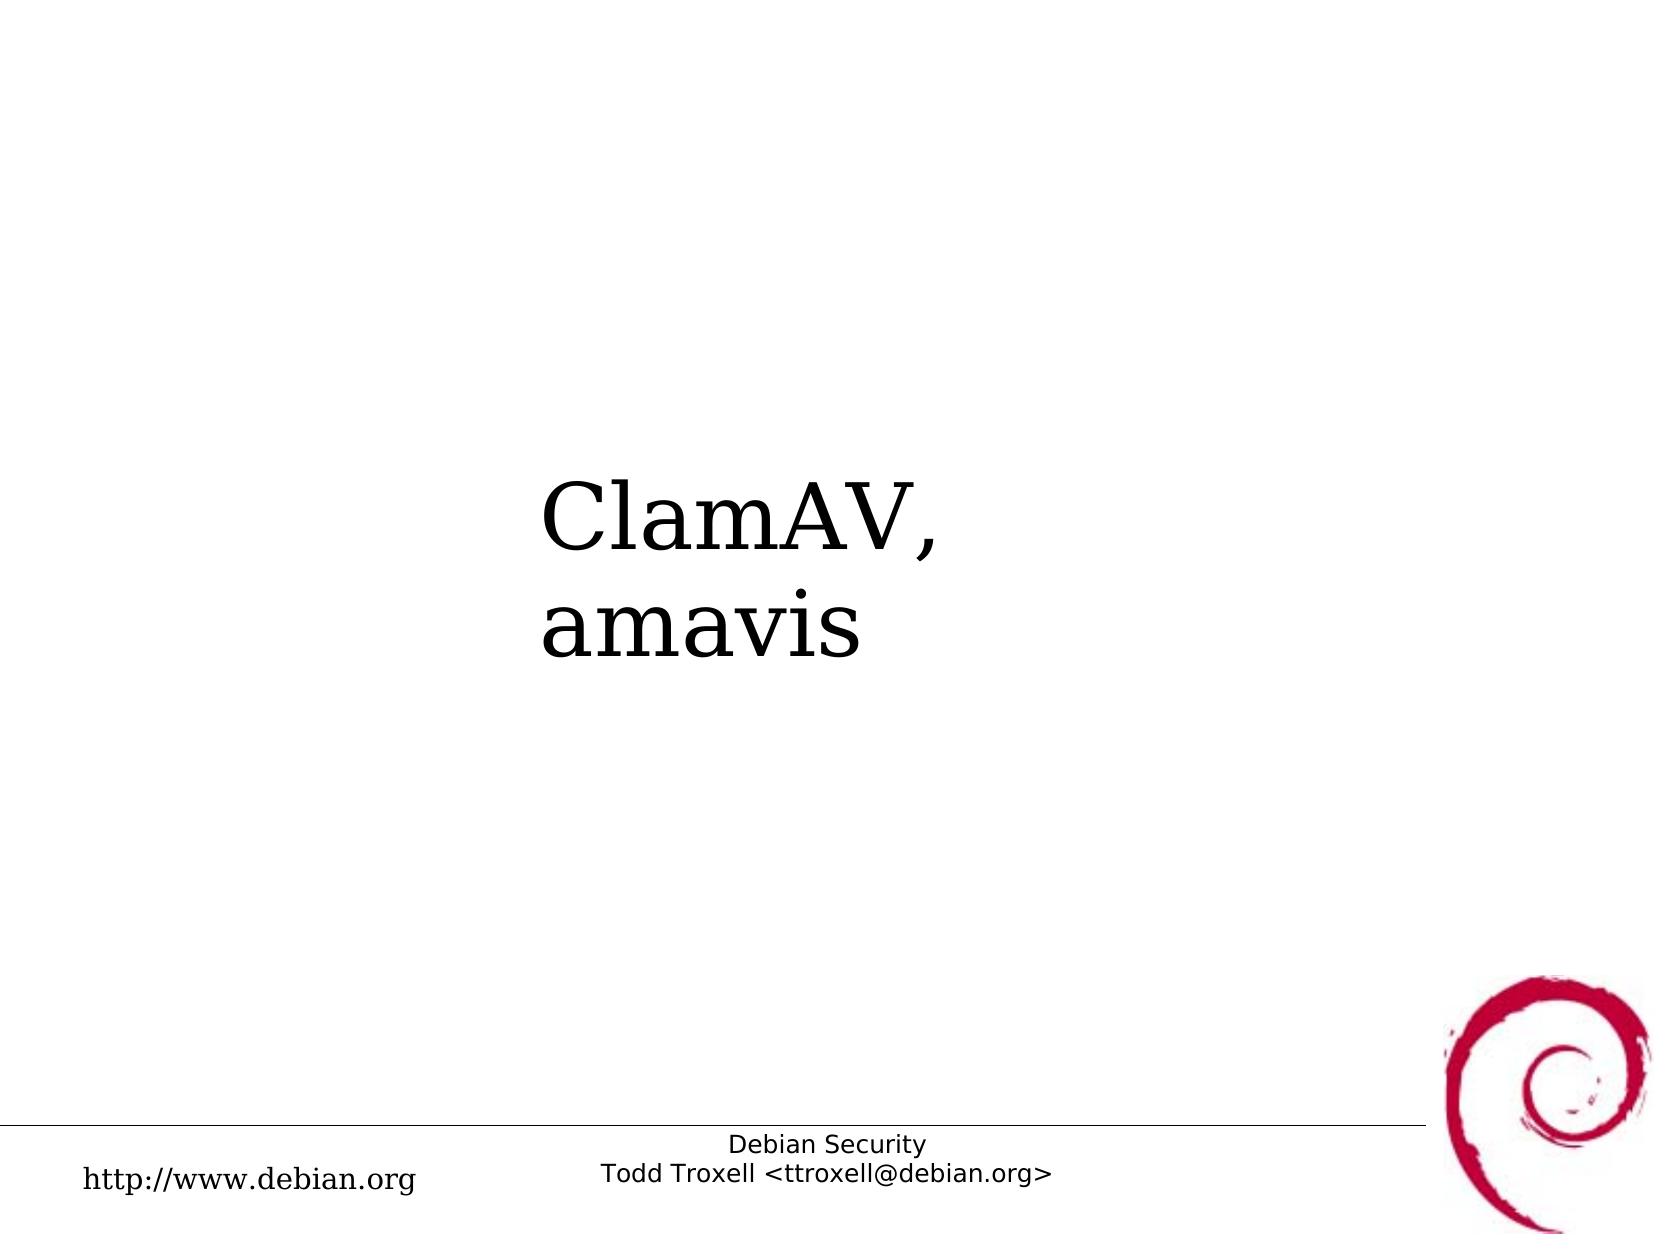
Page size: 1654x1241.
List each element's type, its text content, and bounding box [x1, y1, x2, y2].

text_box ClamAV, amavis [525, 457, 1238, 686]
picture [1443, 975, 1654, 1234]
